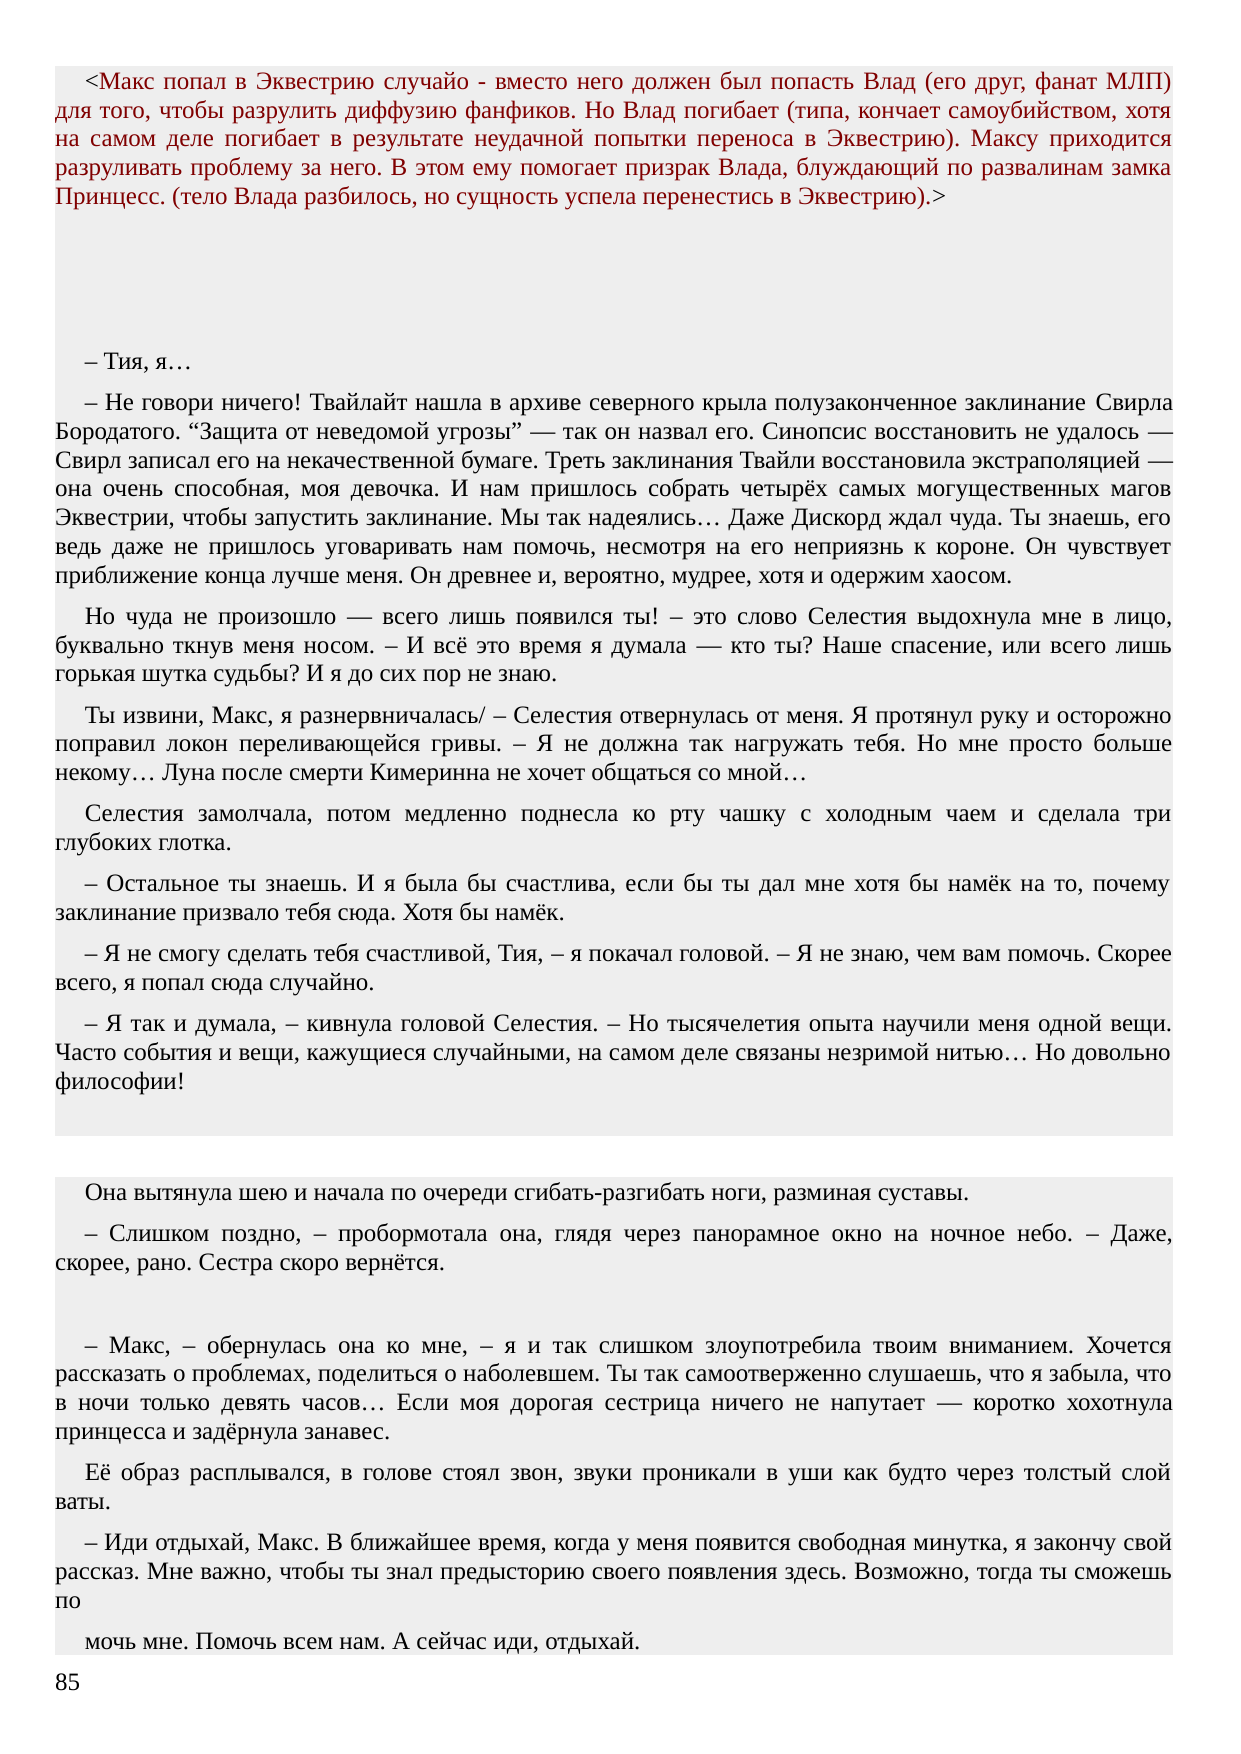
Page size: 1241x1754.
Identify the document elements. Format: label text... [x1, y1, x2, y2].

text – Макс, – обернулась она ко мне, – я и так слишком злоупотребила твоим вниманием. Хочется рассказать о проблемах, поделиться о наболевшем. Ты так самоотверженно слушаешь, что я забыла, что в ночи только девять часов… Если моя дорогая сестрица ничего не напутает — коротко хохотнула принцесса и задёрнула занавес. [55, 1330, 1173, 1445]
text Ты извини, Макс, я разнервничалась/ – Селестия отвернулась от меня. Я протянул руку и осторожно поправил локон переливающейся гривы. – Я не должна так нагружать тебя. Но мне просто больше некому… Луна после смерти Кимеринна не хочет общаться со мной… [55, 700, 1173, 786]
text Она вытянула шею и начала по очереди сгибать-разгибать ноги, разминая суставы. [55, 1177, 1173, 1206]
text – Иди отдыхай, Макс. В ближайшее время, когда у меня появится свободная минутка, я закончу свой рассказ. Мне важно, чтобы ты знал предысторию своего появления здесь. Возможно, тогда ты сможешь по [55, 1527, 1173, 1613]
text – Остальное ты знаешь. И я была бы счастлива, если бы ты дал мне хотя бы намёк на то, почему заклинание призвало тебя сюда. Хотя бы намёк. [55, 868, 1173, 926]
text <Макс попал в Эквестрию случайо - вместо него должен был попасть Влад (его друг, фанат МЛП) для того, чтобы разрулить диффузию фанфиков. Но Влад погибает (типа, кончает самоубийством, хотя на самом деле погибает в результате неудачной попытки переноса в Эквестрию). Максу приходится разруливать проблему за него. В этом ему помогает призрак Влада, блуждающий по развалинам замка Принцесс. (тело Влада разбилось, но сущность успела перенестись в Эквестрию).> [55, 66, 1173, 210]
text Но чуда не произошло — всего лишь появился ты! – это слово Селестия выдохнула мне в лицо, буквально ткнув меня носом. – И всё это время я думала — кто ты? Наше спасение, или всего лишь горькая шутка судьбы? И я до сих пор не знаю. [55, 601, 1173, 687]
text – Не говори ничего! Твайлайт нашла в архиве северного крыла полузаконченное заклинание Cвирла Бородатого. “Защита от неведомой угрозы” — так он назвал его. Синопсис восстановить не удалось — Свирл записал его на некачественной бумаге. Треть заклинания Твайли восстановила экстраполяцией — она очень способная, моя девочка. И нам пришлось собрать четырёх самых могущественных магов Эквестрии, чтобы запустить заклинание. Мы так надеялись… Даже Дискорд ждал чуда. Ты знаешь, его ведь даже не пришлось уговаривать нам помочь, несмотря на его неприязнь к короне. Он чувствует приближение конца лучше меня. Он древнее и, вероятно, мудрее, хотя и одержим хаосом. [55, 387, 1173, 588]
text мочь мне. Помочь всем нам. А сейчас иди, отдыхай. [55, 1626, 1173, 1655]
text – Я так и думала, – кивнула головой Селестия. – Но тысячелетия опыта научили меня одной вещи. Часто события и вещи, кажущиеся случайными, на самом деле связаны незримой нитью… Но довольно философии! [55, 1008, 1173, 1095]
text Её образ расплывался, в голове стоял звон, звуки проникали в уши как будто через толстый слой ваты. [55, 1457, 1173, 1515]
text – Тия, я… [55, 346, 1173, 375]
text – Слишком поздно, – пробормотала она, глядя через панорамное окно на ночное небо. – Даже, скорее, рано. Сестра скоро вернётся. [55, 1218, 1173, 1276]
text Селестия замолчала, потом медленно поднесла ко рту чашку с холодным чаем и сделала три глубоких глотка. [55, 798, 1173, 856]
text – Я не смогу сделать тебя счастливой, Тия, – я покачал головой. – Я не знаю, чем вам помочь. Скорее всего, я попал сюда случайно. [55, 938, 1173, 996]
